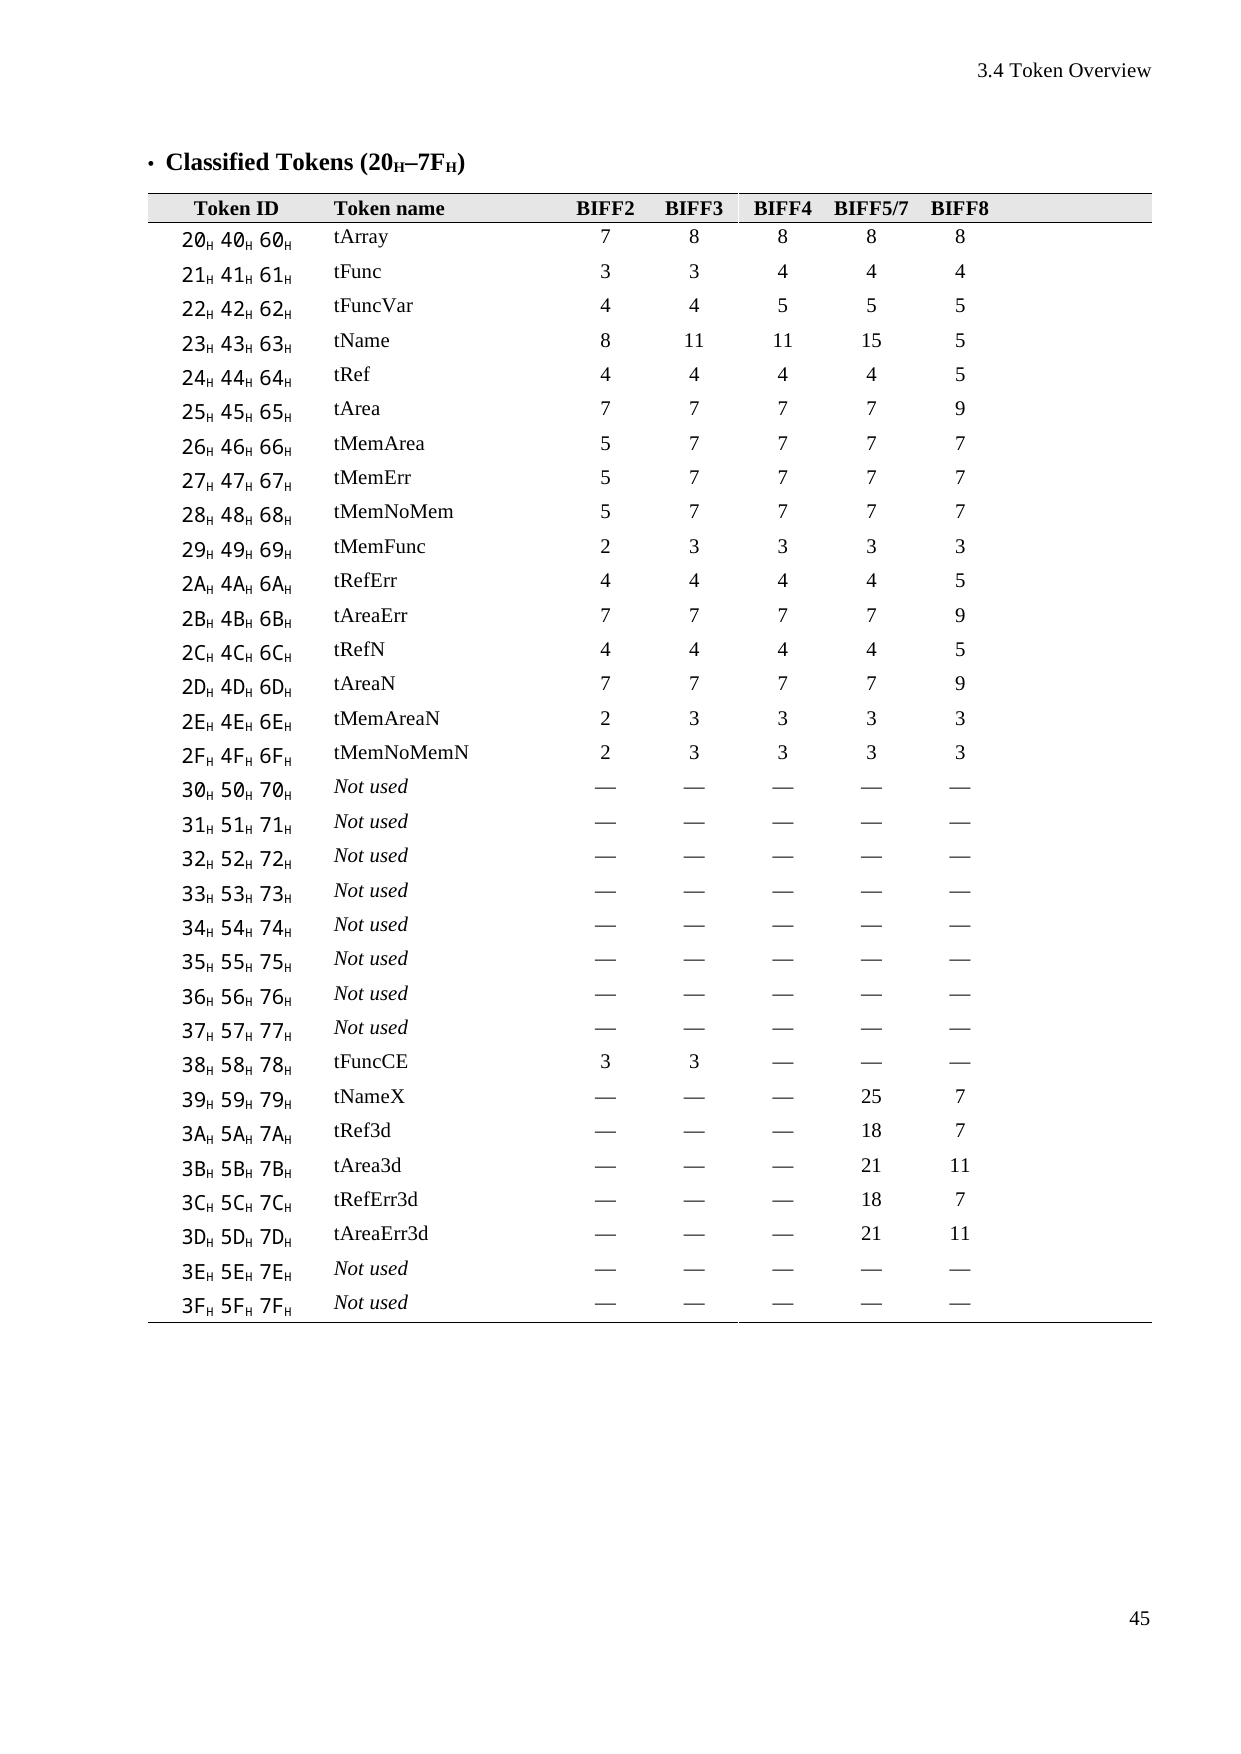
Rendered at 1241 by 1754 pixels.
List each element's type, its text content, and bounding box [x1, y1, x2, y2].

table_cell 7 [739, 463, 827, 497]
table_cell 25H 45H 65H [148, 394, 325, 429]
table_cell 21 [827, 1151, 916, 1185]
table_cell tArea [325, 394, 561, 429]
table_cell [1004, 979, 1152, 1013]
table_cell 4 [561, 291, 650, 326]
table_cell [1004, 1151, 1152, 1185]
table_cell tFuncVar [325, 291, 561, 326]
table_header BIFF2 [561, 194, 650, 222]
table_cell 7 [827, 669, 916, 704]
table_cell 35H 55H 75H [148, 944, 325, 979]
table_cell 7 [561, 223, 650, 257]
table_cell 28H 48H 68H [148, 498, 325, 532]
table_header [1004, 194, 1152, 222]
table_cell 3 [739, 704, 827, 738]
table_cell 5 [916, 566, 1004, 601]
table_cell — [739, 1048, 827, 1082]
table_cell 9 [916, 601, 1004, 635]
table_cell 7 [561, 601, 650, 635]
table_cell 33H 53H 73H [148, 876, 325, 910]
table_cell 38H 58H 78H [148, 1048, 325, 1082]
table_cell [1004, 1013, 1152, 1047]
table_cell — [650, 1013, 738, 1047]
table_cell — [561, 876, 650, 910]
table_cell 29H 49H 69H [148, 532, 325, 566]
table_cell — [739, 773, 827, 807]
table_cell 7 [650, 463, 738, 497]
table_cell 4 [739, 566, 827, 601]
table_cell 4 [650, 566, 738, 601]
table_cell 21 [827, 1219, 916, 1254]
table_cell 3EH 5EH 7EH [148, 1254, 325, 1288]
table_cell — [561, 979, 650, 1013]
table_cell — [561, 1116, 650, 1151]
table_cell 3 [827, 738, 916, 772]
table_cell — [650, 944, 738, 979]
table_cell 4 [739, 360, 827, 394]
table_cell [1004, 566, 1152, 601]
table_cell 3 [561, 1048, 650, 1082]
table_cell 4 [916, 257, 1004, 291]
table_cell 7 [739, 498, 827, 532]
table_cell 9 [916, 394, 1004, 429]
table_cell Not used [325, 876, 561, 910]
table_cell tRef [325, 360, 561, 394]
table_cell tRefErr [325, 566, 561, 601]
table_cell Not used [325, 1288, 561, 1322]
table_cell tMemFunc [325, 532, 561, 566]
table_cell — [916, 876, 1004, 910]
table_cell 4 [827, 566, 916, 601]
table_cell 7 [650, 601, 738, 635]
table_cell 3 [650, 1048, 738, 1082]
table_cell — [561, 1254, 650, 1288]
table_cell [1004, 1082, 1152, 1116]
table_cell 7 [827, 498, 916, 532]
table_cell [1004, 360, 1152, 394]
table_cell — [650, 1254, 738, 1288]
table_cell [1004, 704, 1152, 738]
table_cell — [827, 1254, 916, 1288]
table_cell 7 [739, 601, 827, 635]
table_cell — [827, 807, 916, 841]
table_cell 20H 40H 60H [148, 223, 325, 257]
table_cell — [827, 841, 916, 876]
table_cell 8 [916, 223, 1004, 257]
table_cell — [827, 773, 916, 807]
table_cell tMemNoMemN [325, 738, 561, 772]
table_cell — [739, 876, 827, 910]
table_cell [1004, 463, 1152, 497]
table_cell 3DH 5DH 7DH [148, 1219, 325, 1254]
table_cell 7 [650, 669, 738, 704]
table_cell 7 [827, 601, 916, 635]
table_cell 7 [827, 429, 916, 463]
table_cell 18 [827, 1116, 916, 1151]
table_cell 5 [916, 326, 1004, 360]
table_cell [1004, 1219, 1152, 1254]
table_cell — [650, 841, 738, 876]
table_cell 25 [827, 1082, 916, 1116]
table_cell 3 [827, 704, 916, 738]
table_cell Not used [325, 910, 561, 944]
table_cell 5 [916, 635, 1004, 669]
table_cell 3 [739, 738, 827, 772]
table_cell 21H 41H 61H [148, 257, 325, 291]
table_cell [1004, 669, 1152, 704]
table_cell 3FH 5FH 7FH [148, 1288, 325, 1322]
table_cell — [650, 807, 738, 841]
table_header BIFF4 [739, 194, 827, 222]
table_cell [1004, 291, 1152, 326]
table_cell 3AH 5AH 7AH [148, 1116, 325, 1151]
table_cell — [650, 1151, 738, 1185]
table_cell [1004, 876, 1152, 910]
table_cell — [650, 1219, 738, 1254]
table_cell — [561, 1082, 650, 1116]
table_cell 3 [650, 257, 738, 291]
table_cell 22H 42H 62H [148, 291, 325, 326]
table_cell — [561, 944, 650, 979]
table_cell 3 [650, 532, 738, 566]
table_cell — [739, 1219, 827, 1254]
table_cell tMemErr [325, 463, 561, 497]
list Classified Tokens (20H–7FH) [148, 148, 1152, 176]
table_cell — [916, 910, 1004, 944]
table_cell tMemNoMem [325, 498, 561, 532]
table_cell — [739, 1254, 827, 1288]
table_cell 5 [827, 291, 916, 326]
table_cell 3 [916, 738, 1004, 772]
table_cell 7 [916, 498, 1004, 532]
table_cell 3 [739, 532, 827, 566]
table_cell — [739, 1013, 827, 1047]
table_cell [1004, 1288, 1152, 1322]
table_cell [1004, 1048, 1152, 1082]
table_cell 7 [916, 429, 1004, 463]
table_cell — [650, 1185, 738, 1219]
table_cell 2FH 4FH 6FH [148, 738, 325, 772]
table_cell 7 [561, 669, 650, 704]
table_cell [1004, 498, 1152, 532]
table_cell 11 [916, 1219, 1004, 1254]
table_cell [1004, 1116, 1152, 1151]
table_cell — [916, 841, 1004, 876]
table_cell 8 [739, 223, 827, 257]
table_cell tNameX [325, 1082, 561, 1116]
table_cell 5 [739, 291, 827, 326]
table_cell tAreaErr3d [325, 1219, 561, 1254]
table_cell — [739, 944, 827, 979]
table_cell 5 [561, 429, 650, 463]
table_cell 4 [827, 360, 916, 394]
table_cell — [739, 807, 827, 841]
table_cell 15 [827, 326, 916, 360]
table_cell 8 [561, 326, 650, 360]
table_cell — [650, 876, 738, 910]
table_cell [1004, 394, 1152, 429]
table_header BIFF3 [650, 194, 738, 222]
table_cell 7 [650, 429, 738, 463]
table_cell — [561, 807, 650, 841]
table_cell 7 [739, 394, 827, 429]
table_cell — [739, 1116, 827, 1151]
table_cell Not used [325, 1013, 561, 1047]
table_cell — [739, 841, 827, 876]
table_cell Not used [325, 807, 561, 841]
table_cell 27H 47H 67H [148, 463, 325, 497]
table_cell — [827, 876, 916, 910]
table_cell 3CH 5CH 7CH [148, 1185, 325, 1219]
table_cell 24H 44H 64H [148, 360, 325, 394]
table_cell 7 [827, 394, 916, 429]
table_cell — [827, 944, 916, 979]
table_cell tRefN [325, 635, 561, 669]
table_cell — [827, 979, 916, 1013]
table_cell Not used [325, 841, 561, 876]
table_cell 23H 43H 63H [148, 326, 325, 360]
table_cell 5 [561, 498, 650, 532]
table_cell — [916, 944, 1004, 979]
table_cell — [739, 910, 827, 944]
table_cell — [650, 979, 738, 1013]
table_cell — [561, 1185, 650, 1219]
table_cell 2CH 4CH 6CH [148, 635, 325, 669]
table_cell — [916, 773, 1004, 807]
table_cell 8 [827, 223, 916, 257]
table_cell [1004, 841, 1152, 876]
table_cell 7 [739, 669, 827, 704]
table_cell 3 [650, 704, 738, 738]
table_cell 4 [650, 635, 738, 669]
table_cell 7 [650, 498, 738, 532]
table_cell 18 [827, 1185, 916, 1219]
table_cell — [916, 1288, 1004, 1322]
table_cell [1004, 910, 1152, 944]
table_cell 7 [650, 394, 738, 429]
table_cell 7 [739, 429, 827, 463]
table_cell Not used [325, 944, 561, 979]
table_header Token name [325, 194, 561, 222]
table_cell tMemArea [325, 429, 561, 463]
table_cell 11 [916, 1151, 1004, 1185]
table_cell [1004, 773, 1152, 807]
table_cell 7 [916, 463, 1004, 497]
table_cell — [916, 807, 1004, 841]
table_cell 3 [916, 704, 1004, 738]
table_cell tAreaErr [325, 601, 561, 635]
table_cell [1004, 944, 1152, 979]
table_cell — [650, 773, 738, 807]
table_cell 7 [561, 394, 650, 429]
table_cell Not used [325, 773, 561, 807]
table_cell [1004, 326, 1152, 360]
table_cell 4 [739, 257, 827, 291]
table_cell — [561, 910, 650, 944]
table_cell 2 [561, 532, 650, 566]
table_cell tFunc [325, 257, 561, 291]
table_cell — [561, 1219, 650, 1254]
table_cell 8 [650, 223, 738, 257]
table_cell 32H 52H 72H [148, 841, 325, 876]
table_cell tName [325, 326, 561, 360]
table_cell [1004, 532, 1152, 566]
table_cell — [650, 1288, 738, 1322]
table_cell 4 [739, 635, 827, 669]
table_cell — [650, 1116, 738, 1151]
table_cell — [916, 1254, 1004, 1288]
table_cell 36H 56H 76H [148, 979, 325, 1013]
table_cell — [561, 1151, 650, 1185]
table_cell [1004, 257, 1152, 291]
table_cell 4 [650, 360, 738, 394]
table_cell 4 [561, 360, 650, 394]
table_header Token ID [148, 194, 325, 222]
table_cell 3 [561, 257, 650, 291]
table_cell 7 [916, 1185, 1004, 1219]
table_cell — [827, 910, 916, 944]
table_cell — [916, 1048, 1004, 1082]
table_cell 7 [916, 1082, 1004, 1116]
table_cell tArea3d [325, 1151, 561, 1185]
table_cell 4 [650, 291, 738, 326]
table_cell [1004, 635, 1152, 669]
table_cell — [739, 1288, 827, 1322]
table_cell 3BH 5BH 7BH [148, 1151, 325, 1185]
table_cell — [916, 1013, 1004, 1047]
table_cell — [739, 1185, 827, 1219]
table_cell [1004, 429, 1152, 463]
table_cell tRef3d [325, 1116, 561, 1151]
table_cell 11 [739, 326, 827, 360]
table_cell [1004, 807, 1152, 841]
table_cell 34H 54H 74H [148, 910, 325, 944]
table_cell [1004, 601, 1152, 635]
table_cell 7 [916, 1116, 1004, 1151]
table_cell Not used [325, 1254, 561, 1288]
table_cell 2AH 4AH 6AH [148, 566, 325, 601]
table_cell — [650, 1082, 738, 1116]
table_cell — [739, 1151, 827, 1185]
table_cell 2BH 4BH 6BH [148, 601, 325, 635]
table_cell 9 [916, 669, 1004, 704]
table_cell tArray [325, 223, 561, 257]
table_cell [1004, 738, 1152, 772]
table_cell — [827, 1013, 916, 1047]
table_cell 7 [827, 463, 916, 497]
table_cell 3 [650, 738, 738, 772]
table_cell 2 [561, 704, 650, 738]
table_cell tMemAreaN [325, 704, 561, 738]
table_cell [1004, 1254, 1152, 1288]
table_cell 31H 51H 71H [148, 807, 325, 841]
table_cell 30H 50H 70H [148, 773, 325, 807]
table_cell 26H 46H 66H [148, 429, 325, 463]
table_cell [1004, 223, 1152, 257]
table_cell 4 [827, 257, 916, 291]
table_cell 2 [561, 738, 650, 772]
table_cell 5 [561, 463, 650, 497]
table_cell [1004, 1185, 1152, 1219]
table_cell — [561, 1288, 650, 1322]
table_cell tFuncCE [325, 1048, 561, 1082]
table_cell 5 [916, 291, 1004, 326]
table_cell — [739, 1082, 827, 1116]
table_header BIFF8 [916, 194, 1004, 222]
table_cell — [739, 979, 827, 1013]
table_cell tAreaN [325, 669, 561, 704]
table_cell 2EH 4EH 6EH [148, 704, 325, 738]
table_header BIFF5/7 [827, 194, 916, 222]
table_cell 4 [827, 635, 916, 669]
table_cell — [827, 1048, 916, 1082]
table_cell — [827, 1288, 916, 1322]
table_cell tRefErr3d [325, 1185, 561, 1219]
table_cell 4 [561, 635, 650, 669]
table_cell — [561, 841, 650, 876]
table_cell — [916, 979, 1004, 1013]
table_cell 5 [916, 360, 1004, 394]
table_cell — [561, 1013, 650, 1047]
table_cell 39H 59H 79H [148, 1082, 325, 1116]
table_cell Not used [325, 979, 561, 1013]
table_cell 4 [561, 566, 650, 601]
table_cell — [650, 910, 738, 944]
table_cell 37H 57H 77H [148, 1013, 325, 1047]
table_cell 3 [827, 532, 916, 566]
table_cell 11 [650, 326, 738, 360]
table_cell 3 [916, 532, 1004, 566]
table_cell — [561, 773, 650, 807]
table_cell 2DH 4DH 6DH [148, 669, 325, 704]
